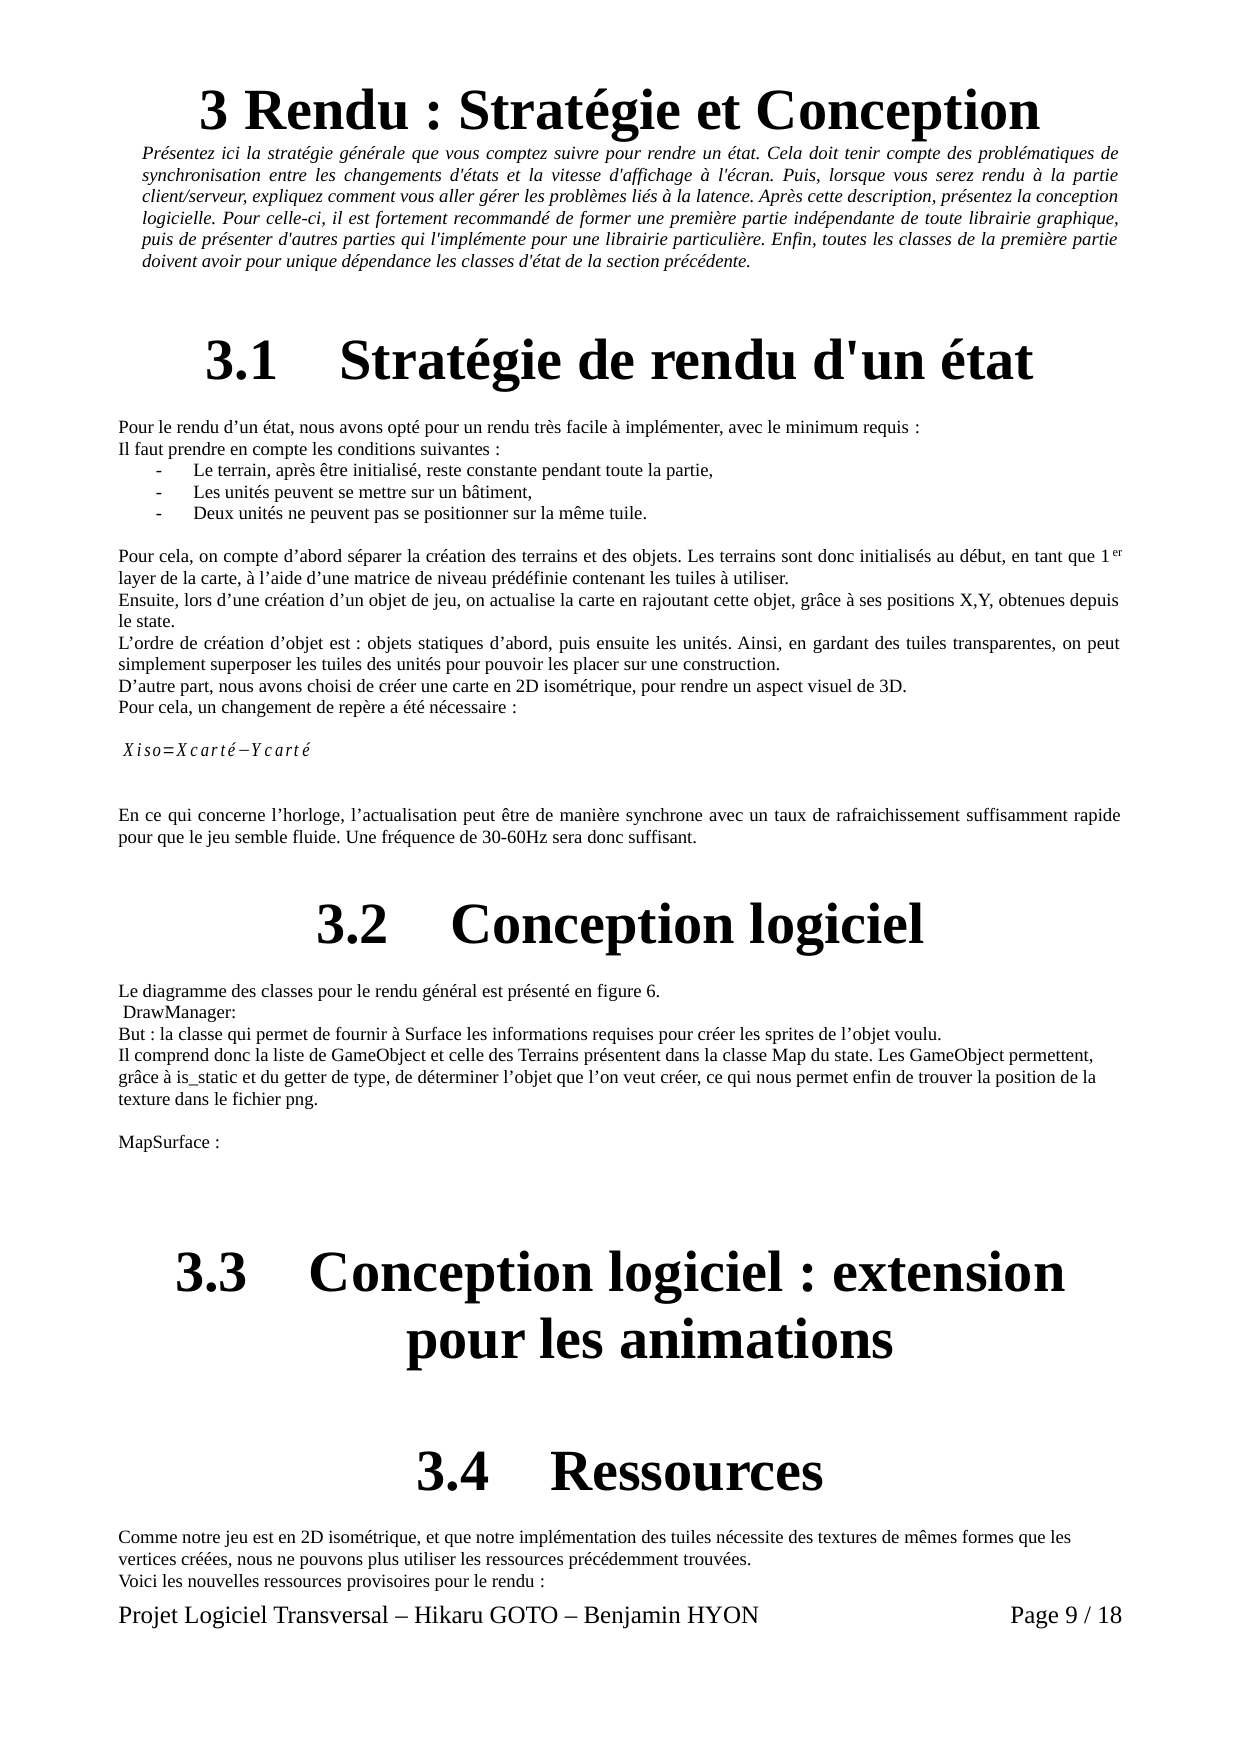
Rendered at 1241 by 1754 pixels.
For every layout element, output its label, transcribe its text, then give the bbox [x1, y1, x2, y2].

subtitle Stratégie de rendu d'un état [118, 325, 1122, 392]
text Il comprend donc la liste de GameObject et celle des Terrains présentent dans la classe Map du state. Les GameObject permettent, grâce à is_static et du getter de type, de déterminer l’objet que l’on veut créer, ce qui nous permet enfin de trouver la position de la texture dans le fichier png. [118, 1044, 1122, 1109]
subtitle Ressources [118, 1436, 1122, 1503]
text DrawManager: [118, 1001, 1122, 1023]
text En ce qui concerne l’horloge, l’actualisation peut être de manière synchrone avec un taux de rafraichissement suffisamment rapide pour que le jeu semble fluide. Une fréquence de 30-60Hz sera donc suffisant. [118, 804, 1122, 847]
list Deux unités ne peuvent pas se positionner sur la même tuile. [156, 502, 1122, 524]
text Le diagramme des classes pour le rendu général est présenté en figure 6. [118, 979, 1122, 1001]
text Présentez ici la stratégie générale que vous comptez suivre pour rendre un état. Cela doit tenir compte des problématiques de synchronisation entre les changements d'états et la vitesse d'affichage à l'écran. Puis, lorsque vous serez rendu à la partie client/serveur, expliquez comment vous aller gérer les problèmes liés à la latence. Après cette description, présentez la conception logicielle. Pour celle-ci, il est fortement recommandé de former une première partie indépendante de toute librairie graphique, puis de présenter d'autres parties qui l'implémente pour une librairie particulière. Enfin, toutes les classes de la première partie doivent avoir pour unique dépendance les classes d'état de la section précédente. [142, 142, 1122, 271]
subtitle Conception logiciel : extension pour les animations [118, 1237, 1122, 1371]
text MapSurface : [118, 1131, 1122, 1152]
text D’autre part, nous avons choisi de créer une carte en 2D isométrique, pour rendre un aspect visuel de 3D. [118, 675, 1122, 696]
text Pour cela, on compte d’abord séparer la création des terrains et des objets. Les terrains sont donc initialisés au début, en tant que 1er layer de la carte, à l’aide d’une matrice de niveau prédéfinie contenant les tuiles à utiliser. [118, 545, 1122, 588]
text But : la classe qui permet de fournir à Surface les informations requises pour créer les sprites de l’objet voulu. [118, 1023, 1122, 1044]
list Les unités peuvent se mettre sur un bâtiment, [156, 481, 1122, 502]
text Il faut prendre en compte les conditions suivantes : [118, 437, 1122, 459]
text Ensuite, lors d’une création d’un objet de jeu, on actualise la carte en rajoutant cette objet, grâce à ses positions X,Y, obtenues depuis le state. [118, 588, 1122, 632]
text Voici les nouvelles ressources provisoires pour le rendu : [118, 1569, 1122, 1591]
text L’ordre de création d’objet est : objets statiques d’abord, puis ensuite les unités. Ainsi, en gardant des tuiles transparentes, on peut simplement superposer les tuiles des unités pour pouvoir les placer sur une construction. [118, 632, 1122, 675]
text Pour le rendu d’un état, nous avons opté pour un rendu très facile à implémenter, avec le minimum requis : [118, 416, 1122, 437]
subtitle Rendu : Stratégie et Conception [118, 75, 1122, 142]
subtitle Conception logiciel [118, 889, 1122, 956]
text Pour cela, un changement de repère a été nécessaire : [118, 696, 1122, 718]
text Comme notre jeu est en 2D isométrique, et que notre implémentation des tuiles nécessite des textures de mêmes formes que les vertices créées, nous ne pouvons plus utiliser les ressources précédemment trouvées. [118, 1526, 1122, 1569]
list Le terrain, après être initialisé, reste constante pendant toute la partie, [156, 459, 1122, 481]
